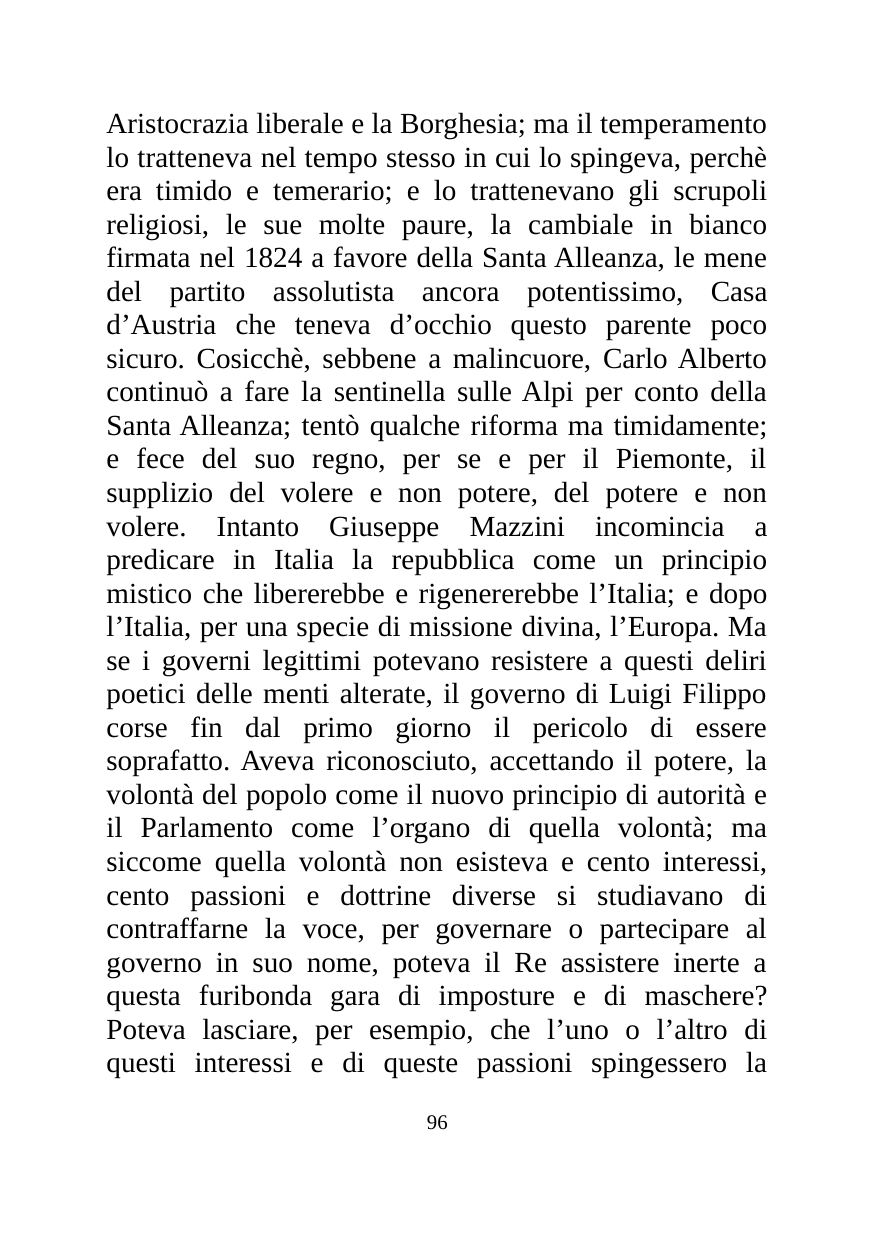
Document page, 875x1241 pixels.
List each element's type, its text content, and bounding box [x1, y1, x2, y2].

text Aristocrazia liberale e la Borghesia; ma il temperamento lo tratteneva nel tempo stesso in cui lo spingeva, perchè era timido e temerario; e lo trattenevano gli scrupoli religiosi, le sue molte paure, la cambiale in bianco firmata nel 1824 a favore della Santa Alleanza, le mene del partito assolutista ancora potentissimo, Casa d’Austria che teneva d’occhio questo parente poco sicuro. Cosicchè, sebbene a malincuore, Carlo Alberto continuò a fare la sentinella sulle Alpi per conto della Santa Alleanza; tentò qualche riforma ma timidamente; e fece del suo regno, per se e per il Piemonte, il supplizio del volere e non potere, del potere e non volere. Intanto Giuseppe Mazzini incomincia a predicare in Italia la repubblica come un principio mistico che libererebbe e rigenererebbe l’Italia; e dopo l’Italia, per una specie di missione divina, l’Europa. Ma se i governi legittimi potevano resistere a questi deliri poetici delle menti alterate, il governo di Luigi Filippo corse fin dal primo giorno il pericolo di essere soprafatto. Aveva riconosciuto, accettando il potere, la volontà del popolo come il nuovo principio di autorità e il Parlamento come l’organo di quella volontà; ma siccome quella volontà non esisteva e cento interessi, cento passioni e dottrine diverse si studiavano di contraffarne la voce, per governare o partecipare al governo in suo nome, poteva il Re assistere inerte a questa furibonda gara di imposture e di maschere? Poteva lasciare, per esempio, che l’uno o l’altro di questi interessi e di queste passioni spingessero la [106, 106, 768, 1079]
